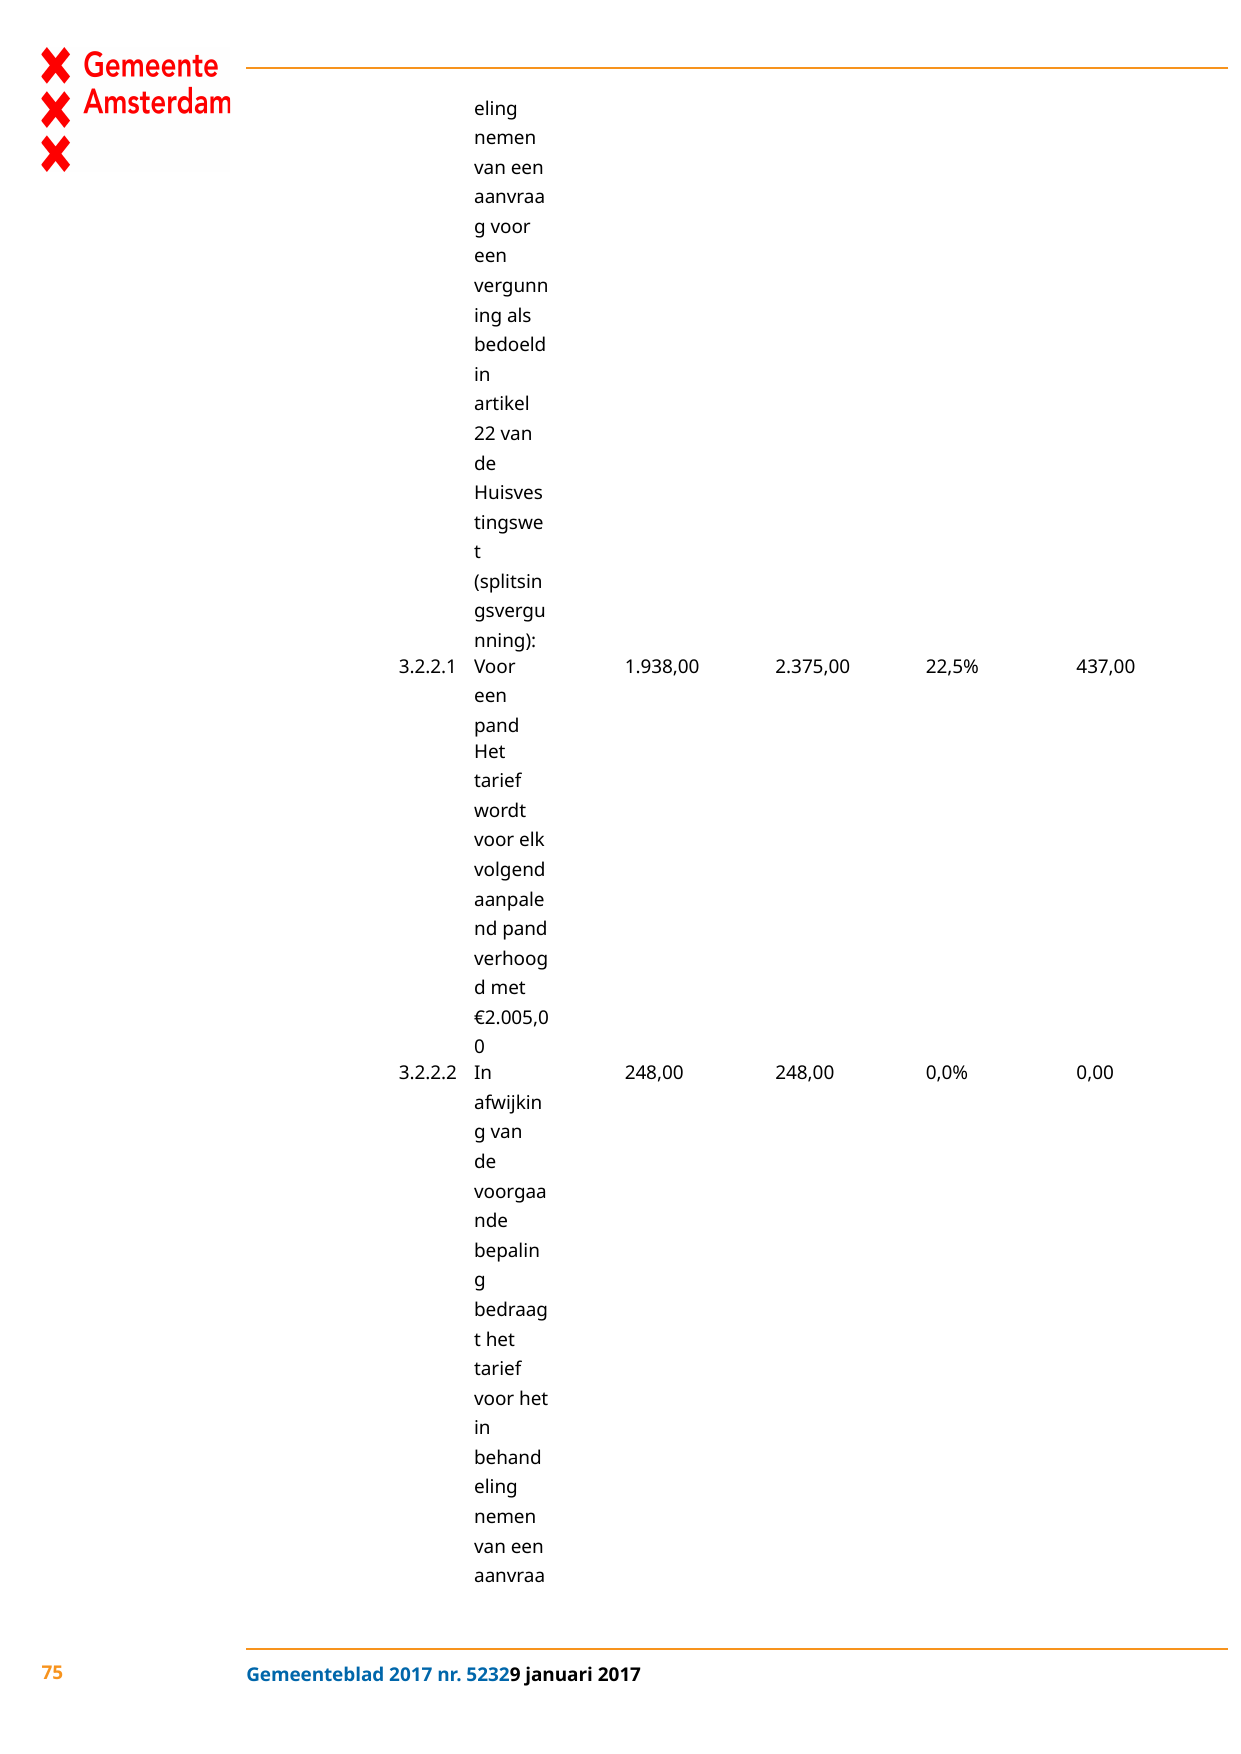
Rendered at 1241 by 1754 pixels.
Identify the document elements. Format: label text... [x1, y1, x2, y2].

table_cell [248, 95, 323, 653]
table_cell 0,00 [1076, 1060, 1152, 1588]
table_cell [399, 738, 474, 1059]
table_cell [700, 1060, 775, 1588]
table_cell [625, 738, 700, 1059]
table_cell 3.2.2.1 [399, 653, 474, 738]
picture [41, 47, 231, 172]
table_cell [700, 653, 775, 738]
table_cell [850, 653, 926, 738]
table_cell [549, 738, 624, 1059]
table_cell [926, 738, 1001, 1059]
table_cell [625, 95, 700, 653]
table_cell 248,00 [775, 1060, 850, 1588]
table_cell [323, 738, 398, 1059]
table_cell [1076, 95, 1152, 653]
table_cell Voor een pand [474, 653, 549, 738]
table_cell [926, 95, 1001, 653]
table_cell [775, 95, 850, 653]
table_cell In afwijking van de voorgaande bepaling bedraagt het tarief voor het in behandeling nemen van een aanvraa [474, 1060, 549, 1588]
table_cell [700, 738, 775, 1059]
table_cell [850, 738, 926, 1059]
table_cell [700, 95, 775, 653]
table_cell 0,0% [926, 1060, 1001, 1588]
table_cell [549, 95, 624, 653]
table_cell [323, 95, 398, 653]
table_cell [248, 738, 323, 1059]
table_cell [850, 95, 926, 653]
table_cell [549, 1060, 624, 1588]
table_cell [399, 95, 474, 653]
table_cell 248,00 [625, 1060, 700, 1588]
table_cell [323, 1060, 398, 1588]
table_cell [1001, 738, 1076, 1059]
table_cell Het tarief wordt voor elk volgend aanpalend pand verhoogd met €2.005,00 [474, 738, 549, 1059]
table_cell [1001, 1060, 1076, 1588]
table_cell 2.375,00 [775, 653, 850, 738]
table_cell [1001, 653, 1076, 738]
table_cell [775, 738, 850, 1059]
table_cell [1076, 738, 1152, 1059]
table_cell [248, 653, 323, 738]
table_cell 1.938,00 [625, 653, 700, 738]
table_cell 22,5% [926, 653, 1001, 738]
table_cell [248, 1060, 323, 1588]
table_cell 3.2.2.2 [399, 1060, 474, 1588]
table_cell [1001, 95, 1076, 653]
table_cell 437,00 [1076, 653, 1152, 738]
table_cell eling nemen van een aanvraag voor een vergunning als bedoeld in artikel 22 van de Huisvestingswet (splitsingsvergunning): [474, 95, 549, 653]
table_cell [549, 653, 624, 738]
table_cell [850, 1060, 926, 1588]
table_cell [323, 653, 398, 738]
